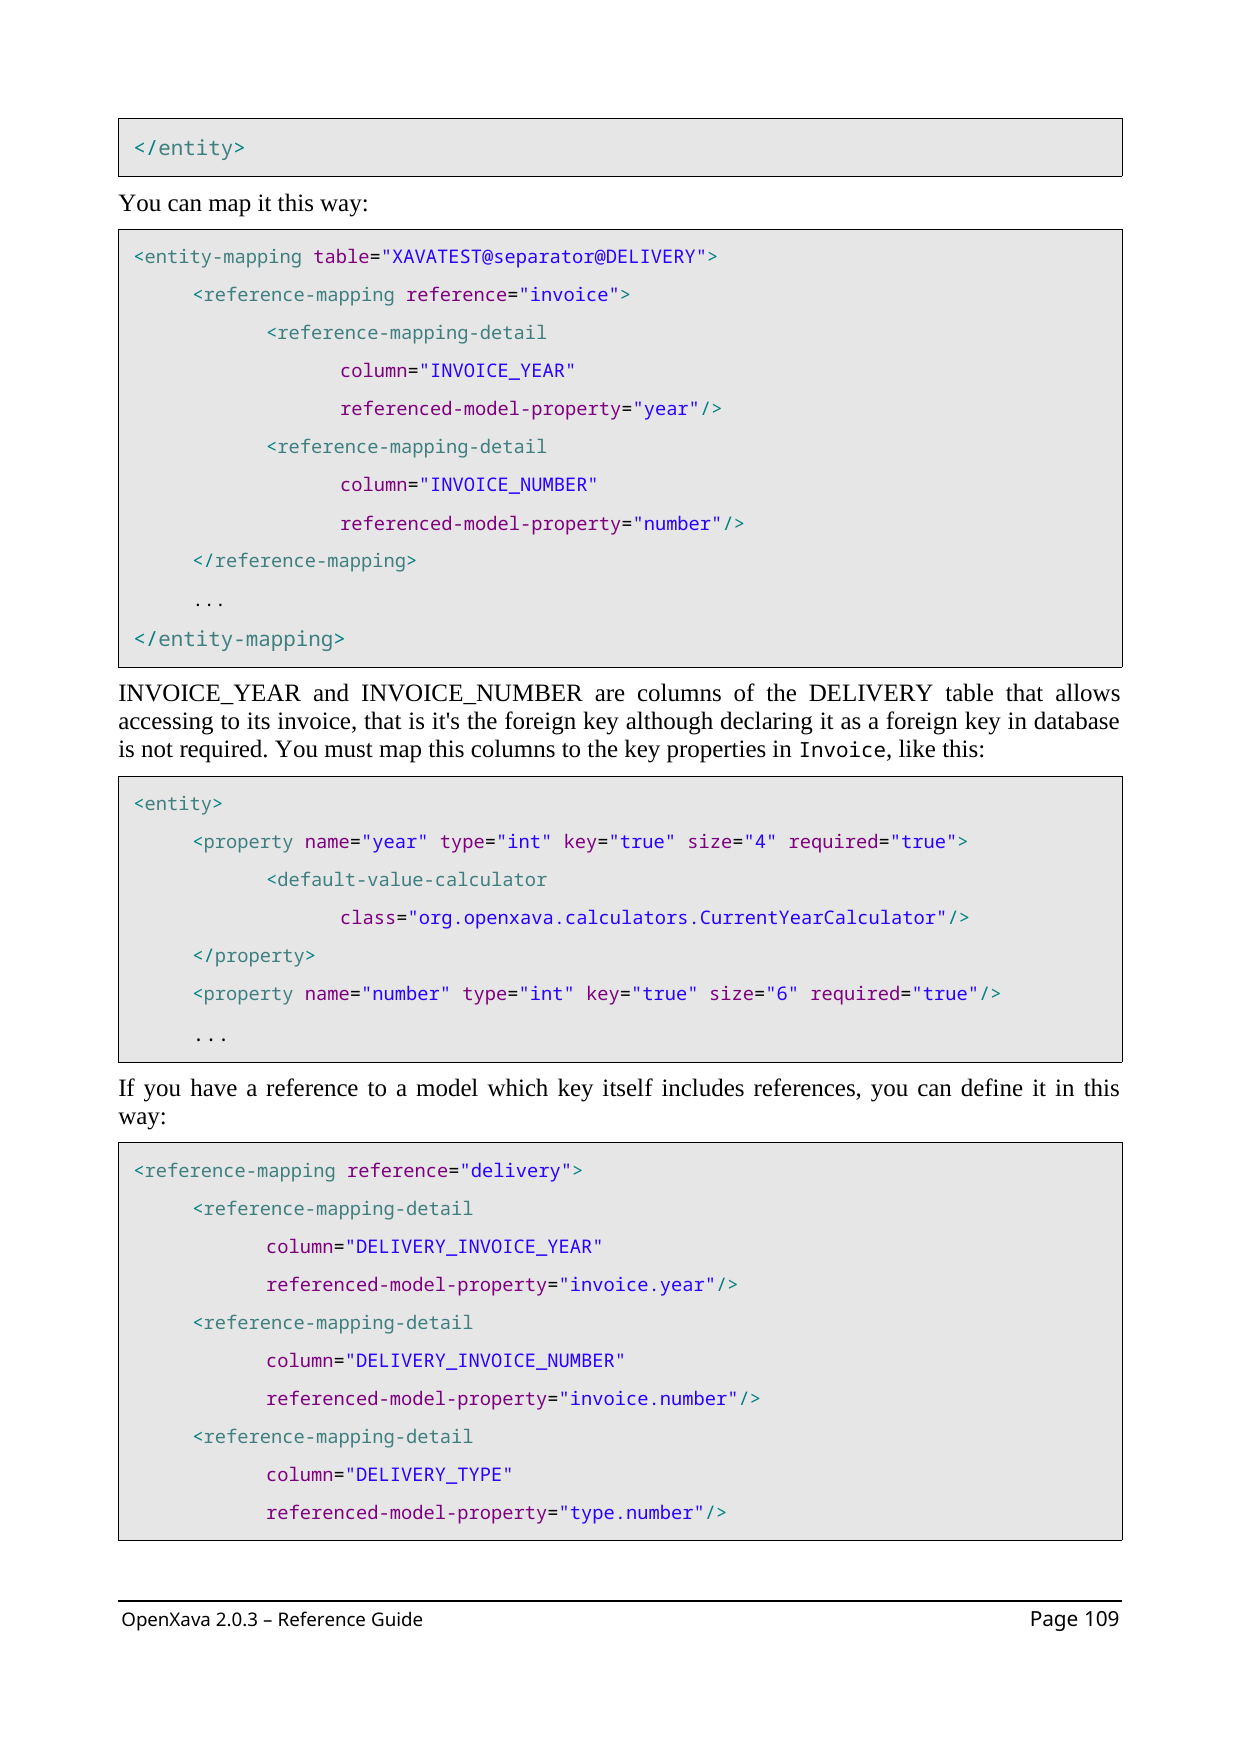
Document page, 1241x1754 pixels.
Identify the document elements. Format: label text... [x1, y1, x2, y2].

text </entity> [119, 119, 1122, 176]
text </property> [119, 928, 1122, 966]
text <reference-mapping-detail [119, 305, 1122, 343]
text column="DELIVERY_TYPE" [119, 1446, 1122, 1484]
text referenced-model-property="invoice.year"/> [119, 1256, 1122, 1294]
text You can map it this way: [118, 189, 1122, 216]
text <entity> [119, 777, 1122, 814]
text ... [119, 571, 1122, 609]
text <reference-mapping-detail [119, 1294, 1122, 1332]
text <reference-mapping-detail [119, 419, 1122, 457]
text <default-value-calculator [119, 852, 1122, 890]
text <property name="year" type="int" key="true" size="4" required="true"> [119, 814, 1122, 852]
text If you have a reference to a model which key itself includes references, you can define it in this way: [118, 1074, 1122, 1130]
text column="INVOICE_NUMBER" [119, 457, 1122, 495]
text column="DELIVERY_INVOICE_YEAR" [119, 1218, 1122, 1256]
text class="org.openxava.calculators.CurrentYearCalculator"/> [119, 890, 1122, 928]
text referenced-model-property="type.number"/> [119, 1484, 1122, 1540]
text <entity-mapping table="XAVATEST@separator@DELIVERY"> [119, 230, 1122, 267]
text INVOICE_YEAR and INVOICE_NUMBER are columns of the DELIVERY table that allows accessing to its invoice, that is it's the foreign key although declaring it as a foreign key in database is not required. You must map this columns to the key properties in Invoice, like this: [118, 679, 1122, 763]
text referenced-model-property="invoice.number"/> [119, 1370, 1122, 1408]
text column="INVOICE_YEAR" [119, 343, 1122, 381]
text </entity-mapping> [119, 609, 1122, 667]
text referenced-model-property="number"/> [119, 495, 1122, 533]
text <reference-mapping-detail [119, 1180, 1122, 1218]
text <reference-mapping reference="invoice"> [119, 267, 1122, 305]
text <property name="number" type="int" key="true" size="6" required="true"/> [119, 966, 1122, 1004]
text <reference-mapping reference="delivery"> [119, 1143, 1122, 1180]
text column="DELIVERY_INVOICE_NUMBER" [119, 1332, 1122, 1370]
text ... [119, 1004, 1122, 1062]
text referenced-model-property="year"/> [119, 381, 1122, 419]
text <reference-mapping-detail [119, 1408, 1122, 1446]
text </reference-mapping> [119, 533, 1122, 571]
